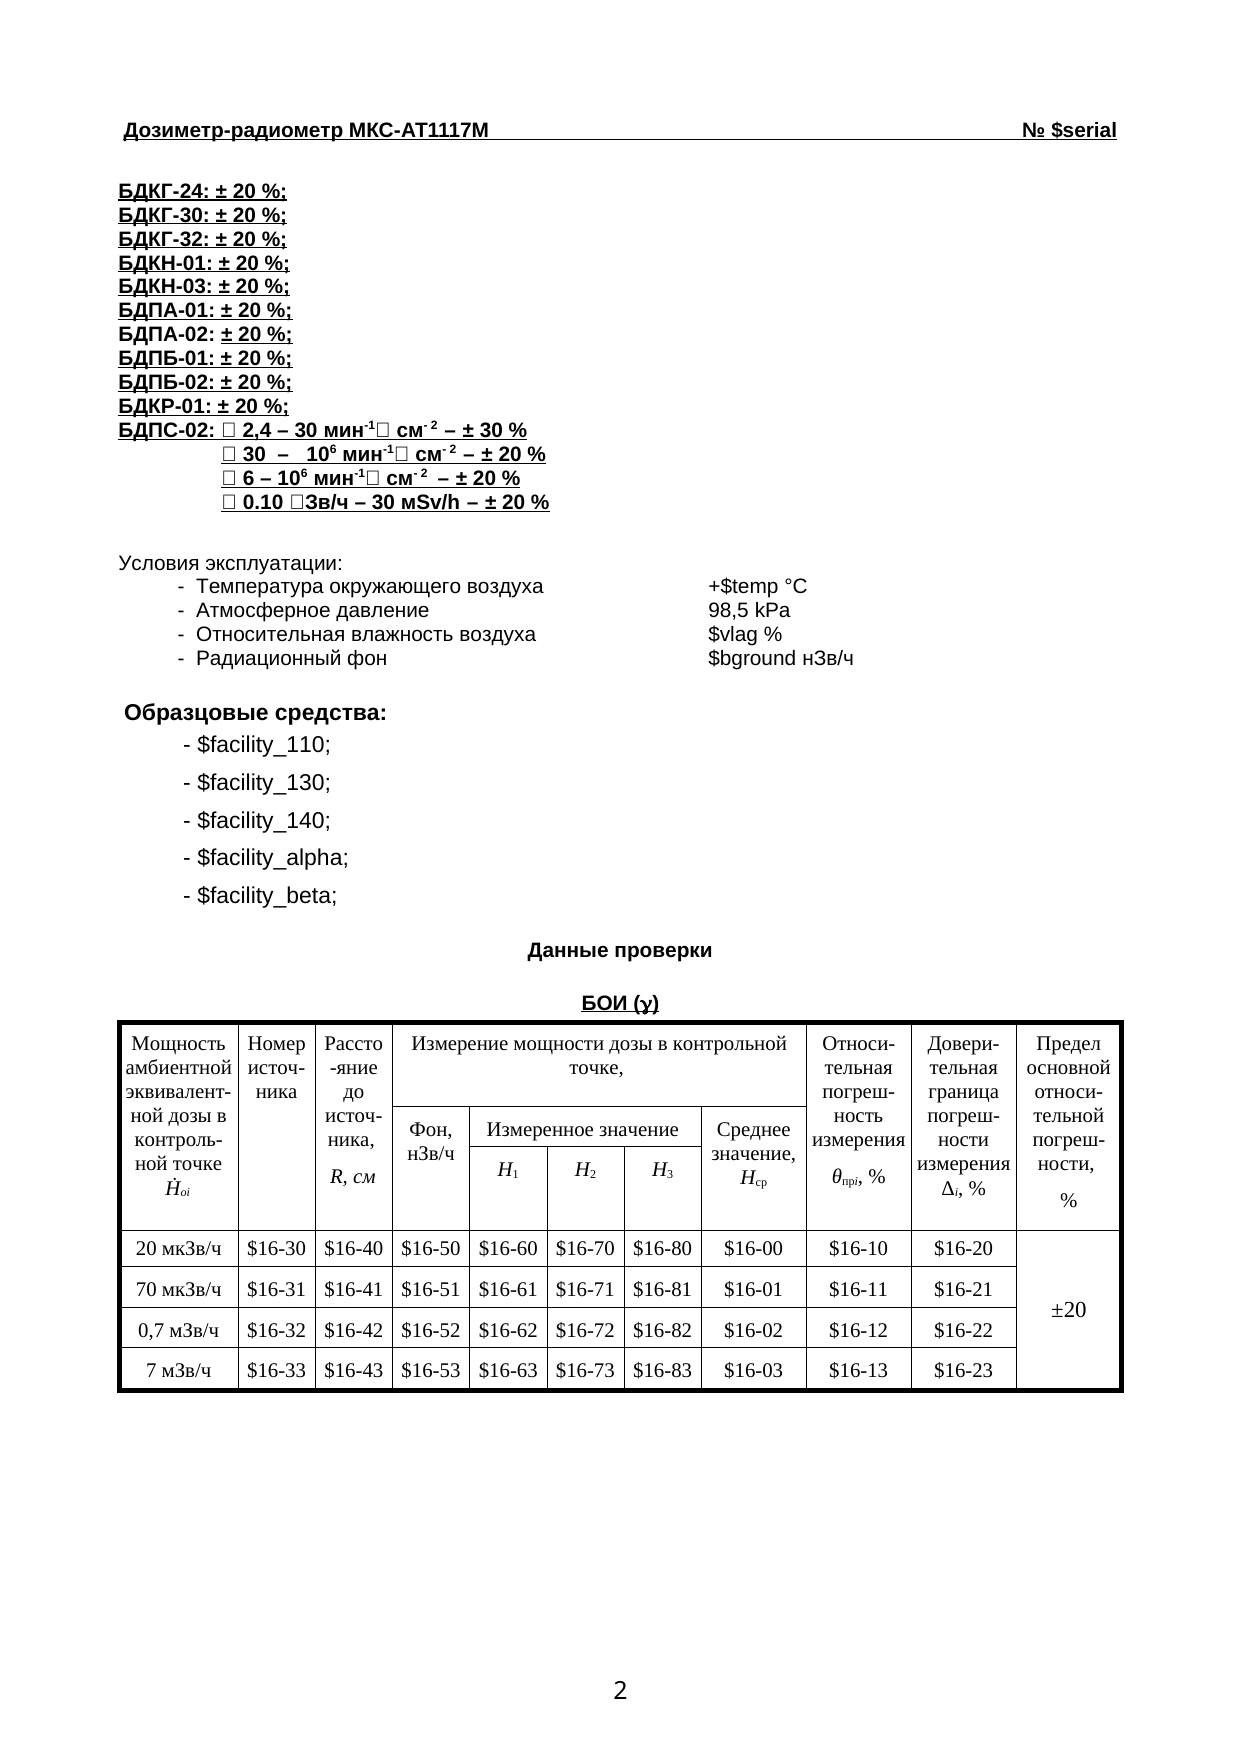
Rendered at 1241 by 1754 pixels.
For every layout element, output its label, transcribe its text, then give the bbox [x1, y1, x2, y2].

table_cell $16-83 [625, 1348, 701, 1388]
table_cell $16-20 [912, 1231, 1016, 1266]
table_header - $facility_110; [118, 725, 1122, 763]
table_cell H3 [625, 1147, 701, 1230]
text - Температура окружающего воздуха +$temp °C [177, 574, 1122, 598]
table_cell $16-60 [470, 1231, 547, 1266]
text - Радиационный фон $bground нЗв/ч [177, 646, 1122, 670]
table_header - $facility_alpha; [118, 839, 1122, 876]
table_cell $16-13 [807, 1348, 911, 1388]
table_header БДКН-01: ± 20 %; [118, 250, 1063, 274]
table_header БДКГ-30: ± 20 %; [118, 203, 1063, 226]
table_cell Предел основной относи-тельной погреш-ности, % [1017, 1025, 1119, 1230]
table_cell $16-82 [625, 1308, 701, 1347]
table_cell $16-30 [239, 1231, 315, 1266]
table_cell $16-40 [316, 1231, 392, 1266]
table_cell $16-00 [702, 1231, 806, 1266]
table_cell $16-53 [393, 1348, 469, 1388]
table_cell Измерение мощности дозы в контрольной точке, [393, 1025, 806, 1106]
table_cell $16-81 [625, 1267, 701, 1307]
table_cell Фон, нЗв/ч [393, 1107, 469, 1230]
table_cell H2 [548, 1147, 624, 1230]
table_cell Довери-тельная граница погреш-ности измерения Δi, % [912, 1025, 1016, 1230]
table_cell $16-50 [393, 1231, 469, 1266]
table_cell $16-51 [393, 1267, 469, 1307]
table_header - $facility_140; [118, 801, 1122, 839]
table_cell $16-22 [912, 1308, 1016, 1347]
table_cell $16-21 [912, 1267, 1016, 1307]
table_cell $16-71 [548, 1267, 624, 1307]
table_cell $16-72 [548, 1308, 624, 1347]
table_header БДКН-03: ± 20 %; [118, 274, 1063, 298]
text Данные проверки [118, 938, 1122, 962]
table_cell $16-63 [470, 1348, 547, 1388]
table_cell $16-61 [470, 1267, 547, 1307]
table_cell $16-62 [470, 1308, 547, 1347]
table_cell $16-23 [912, 1348, 1016, 1388]
table_cell $16-73 [548, 1348, 624, 1388]
table_cell ±20 [1017, 1231, 1119, 1388]
table_cell Рассто-яние до источ-ника, R, см [316, 1025, 392, 1230]
table_cell $16-52 [393, 1308, 469, 1347]
text Условия эксплуатации: [118, 550, 1122, 574]
table_cell $16-33 [239, 1348, 315, 1388]
text - Относительная влажность воздуха $vlag % [177, 622, 1122, 646]
table_cell Относи-тельная погреш-ность измерения θпрi, % [807, 1025, 911, 1230]
table_header БДПБ-02: ± 20 %; [118, 370, 1063, 394]
text - Атмосферное давление 98,5 kPa [177, 598, 1122, 622]
table_cell $16-32 [239, 1308, 315, 1347]
table_header БДКР-01: ± 20 %; [118, 394, 1063, 418]
table_cell Измеренное значение [470, 1107, 701, 1146]
table_cell $16-12 [807, 1308, 911, 1347]
table_cell $16-03 [702, 1348, 806, 1388]
table_cell 20 мкЗв/ч [122, 1231, 238, 1266]
table_cell Мощность амбиентной эквивалент-ной дозы в контроль-ной точке Ḣoi [122, 1025, 238, 1230]
table_cell $16-31 [239, 1267, 315, 1307]
table_cell Номер источ-ника [239, 1025, 315, 1230]
table_cell $16-80 [625, 1231, 701, 1266]
table_header - $facility_130; [118, 763, 1122, 801]
table_cell $16-02 [702, 1308, 806, 1347]
table_cell $16-42 [316, 1308, 392, 1347]
table_cell 70 мкЗв/ч [122, 1267, 238, 1307]
table_cell $16-43 [316, 1348, 392, 1388]
table_cell 0,7 мЗв/ч [122, 1308, 238, 1347]
table_cell H1 [470, 1147, 547, 1230]
table_header БДПБ-01: ± 20 %; [118, 346, 1063, 370]
table_header БДПА-01: ± 20 %; [118, 298, 1063, 322]
table_cell $16-10 [807, 1231, 911, 1266]
table_header - $facility_beta; [118, 876, 1122, 914]
text Образцовые средства: [118, 699, 1122, 725]
table_cell $16-11 [807, 1267, 911, 1307]
table_header БДКГ-32: ± 20 %; [118, 226, 1063, 250]
table_cell $16-70 [548, 1231, 624, 1266]
table_cell $16-41 [316, 1267, 392, 1307]
table_header БОИ () [119, 974, 1121, 1020]
table_header БДПС-02:  2,4 – 30 мин-1 см- 2 – ± 30 %  30 – 106 мин-1 см- 2 – ± 20 %  6 – 106 мин-1 см- 2 – ± 20 %  0.10 Зв/ч – 30 мSv/h – ± 20 % [118, 418, 1063, 514]
table_cell 7 мЗв/ч [122, 1348, 238, 1388]
table_header БДПА-02: ± 20 %; [118, 322, 1063, 346]
table_header БДКГ-24: ± 20 %; [118, 179, 1063, 202]
table_cell $16-01 [702, 1267, 806, 1307]
table_cell Среднее значение, Hср [702, 1107, 806, 1230]
